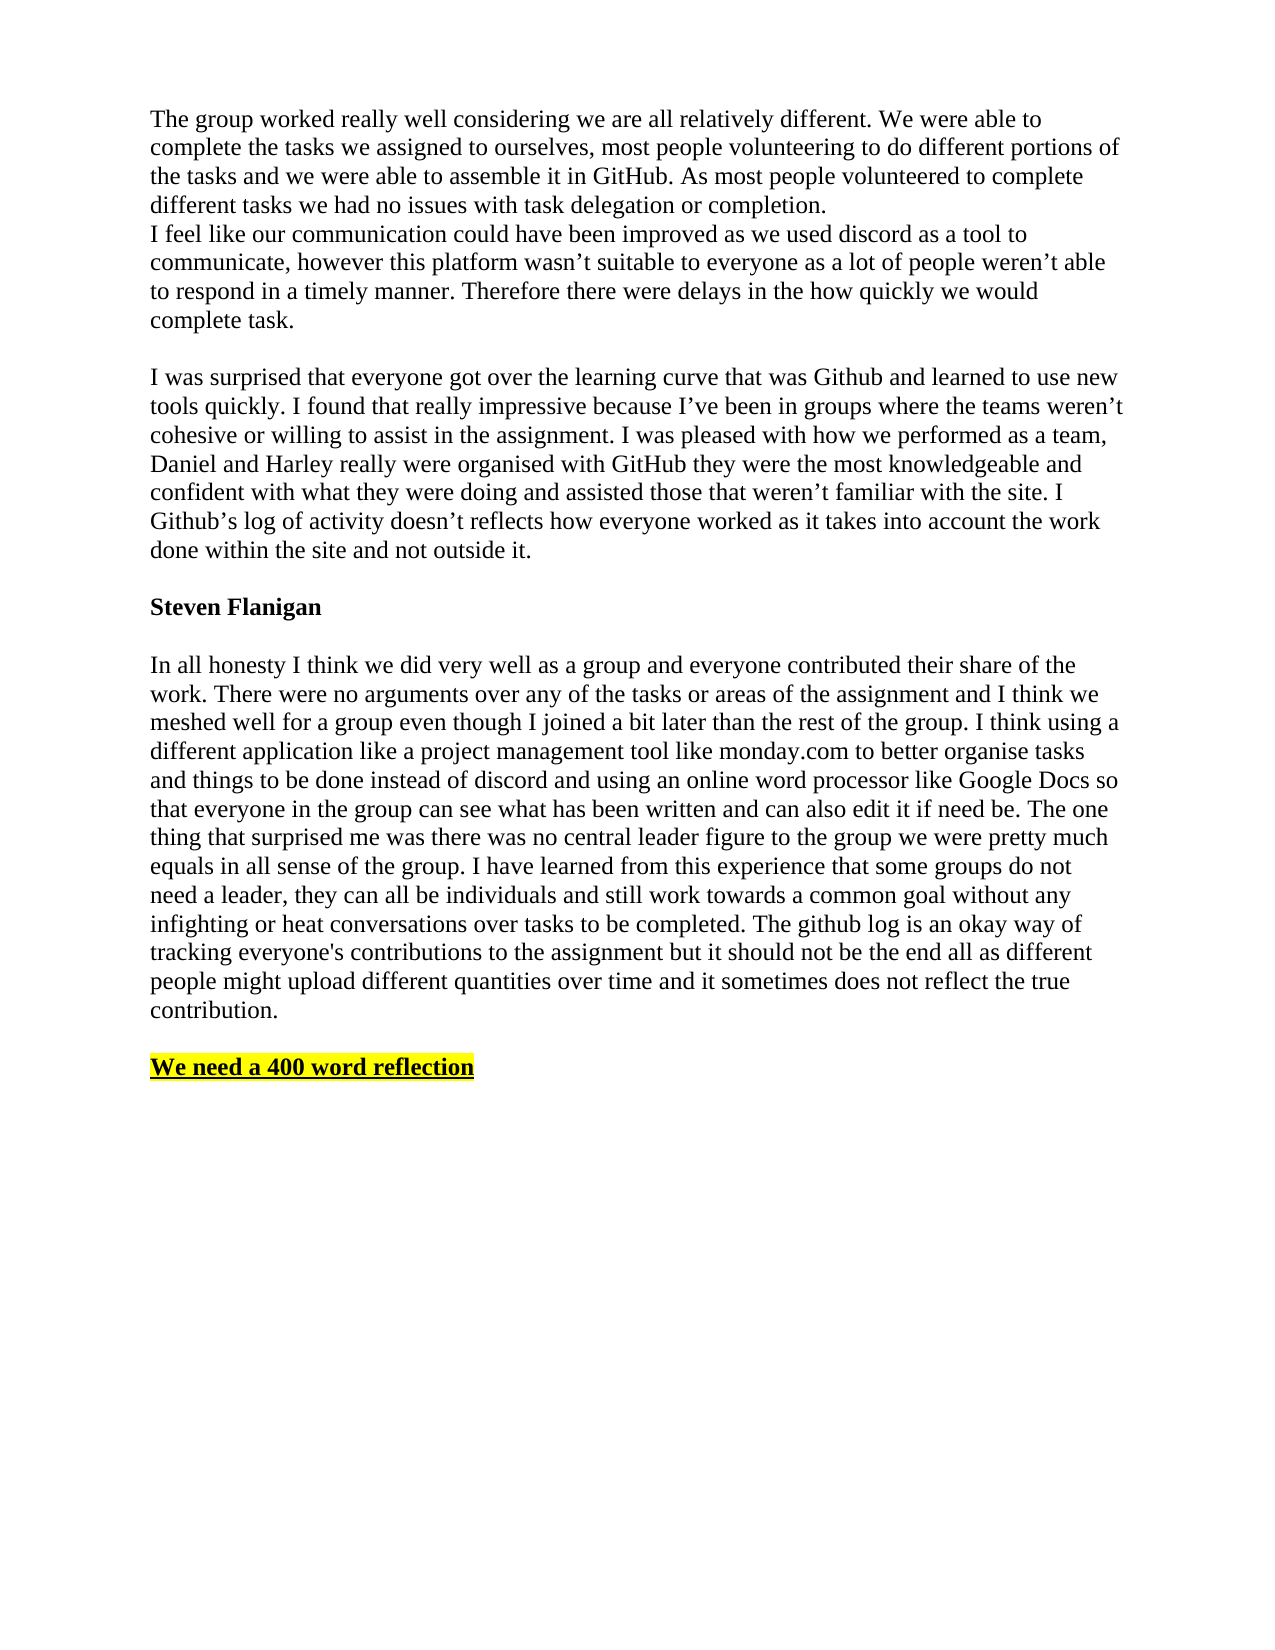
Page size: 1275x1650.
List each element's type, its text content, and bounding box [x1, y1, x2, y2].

text Steven Flanigan [150, 592, 1125, 621]
text In all honesty I think we did very well as a group and everyone contributed their share of the work. There were no arguments over any of the tasks or areas of the assignment and I think we meshed well for a group even though I joined a bit later than the rest of the group. I think using a different application like a project management tool like monday.com to better organise tasks and things to be done instead of discord and using an online word processor like Google Docs so that everyone in the group can see what has been written and can also edit it if need be. The one thing that surprised me was there was no central leader figure to the group we were pretty much equals in all sense of the group. I have learned from this experience that some groups do not need a leader, they can all be individuals and still work towards a common goal without any infighting or heat conversations over tasks to be completed. The github log is an okay way of tracking everyone's contributions to the assignment but it should not be the end all as different people might upload different quantities over time and it sometimes does not reflect the true contribution. [150, 650, 1125, 1024]
text I feel like our communication could have been improved as we used discord as a tool to communicate, however this platform wasn’t suitable to everyone as a lot of people weren’t able to respond in a timely manner. Therefore there were delays in the how quickly we would complete task. [150, 219, 1125, 334]
text The group worked really well considering we are all relatively different. We were able to complete the tasks we assigned to ourselves, most people volunteering to do different portions of the tasks and we were able to assemble it in GitHub. As most people volunteered to complete different tasks we had no issues with task delegation or completion. [150, 104, 1125, 219]
text We need a 400 word reflection [150, 1052, 1125, 1081]
text I was surprised that everyone got over the learning curve that was Github and learned to use new tools quickly. I found that really impressive because I’ve been in groups where the teams weren’t cohesive or willing to assist in the assignment. I was pleased with how we performed as a team, Daniel and Harley really were organised with GitHub they were the most knowledgeable and confident with what they were doing and assisted those that weren’t familiar with the site. I Github’s log of activity doesn’t reflects how everyone worked as it takes into account the work done within the site and not outside it. [150, 362, 1125, 564]
